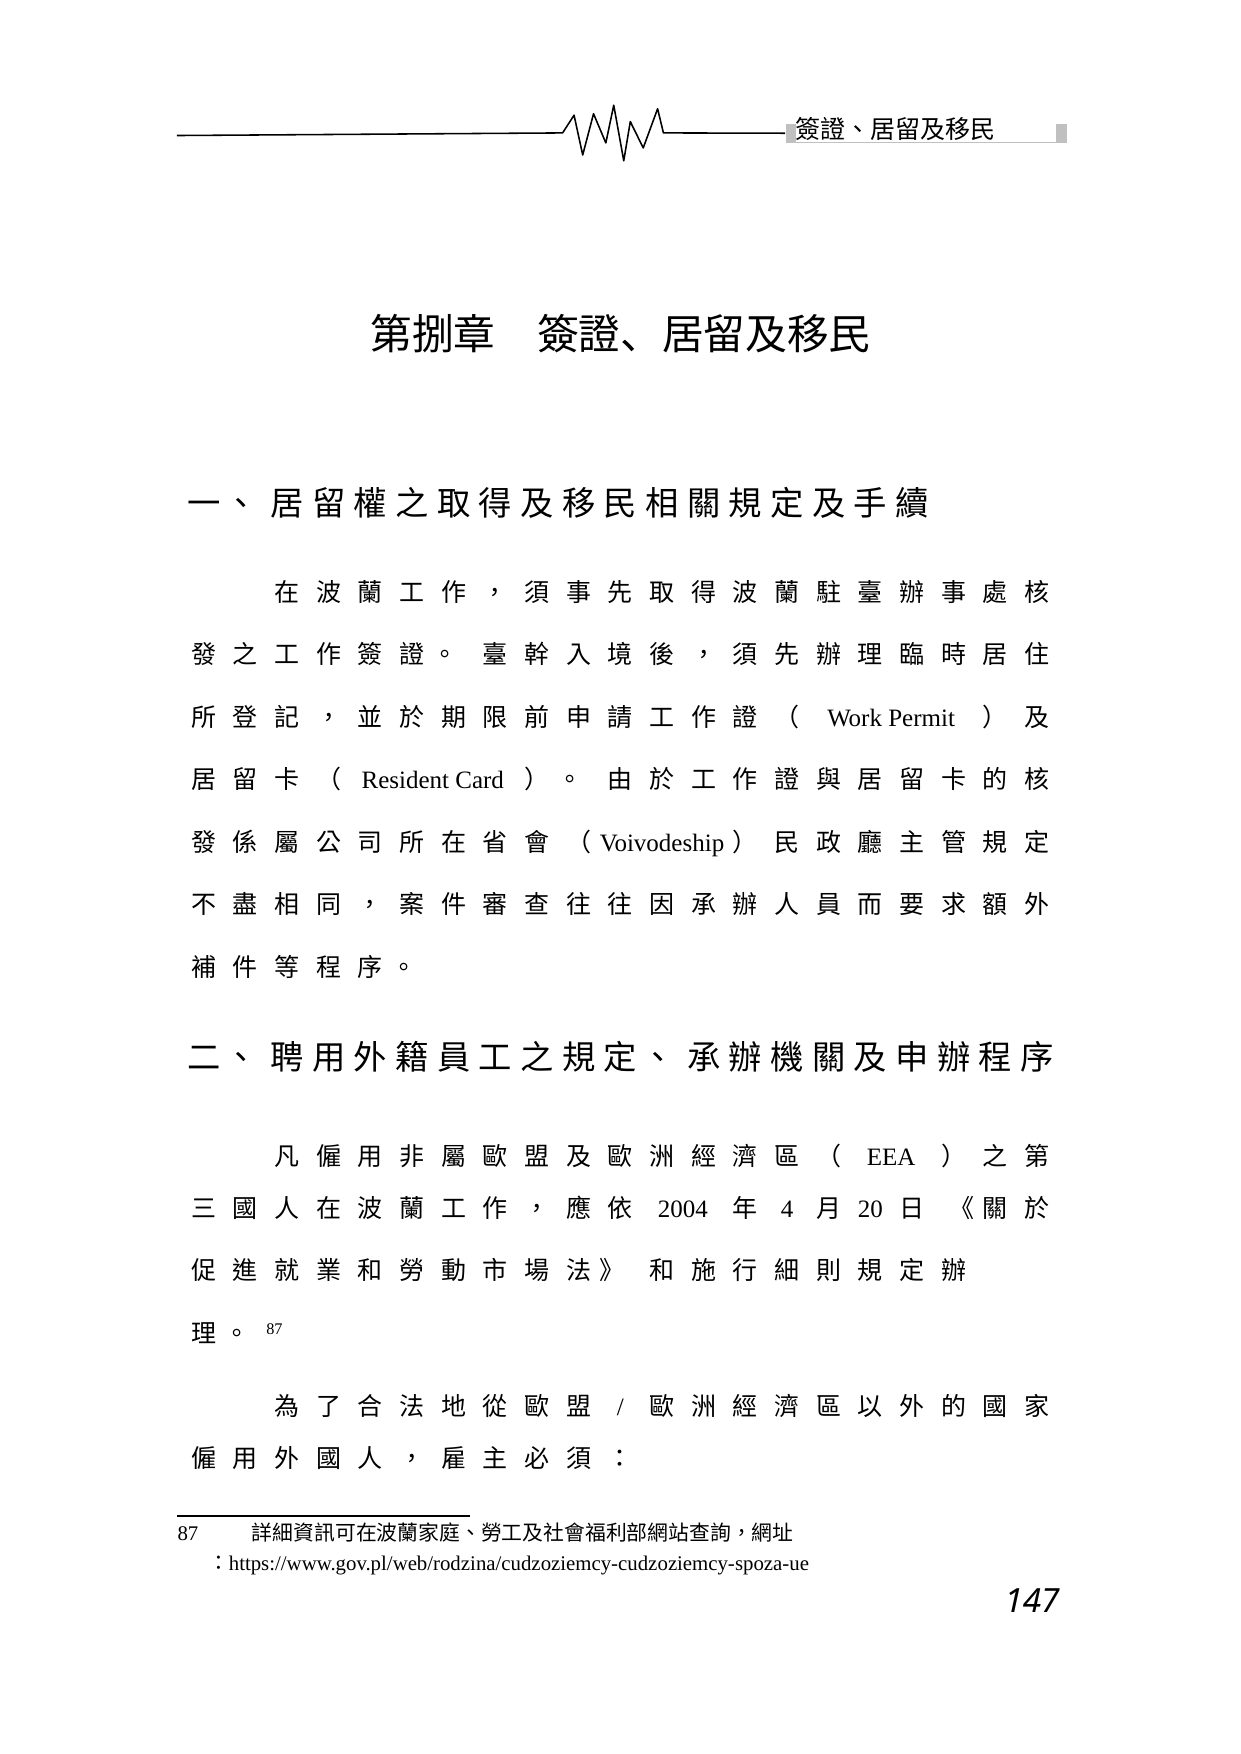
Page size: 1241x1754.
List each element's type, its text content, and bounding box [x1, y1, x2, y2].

text 二、聘用外籍員工之規定、承辦機關及申辦程序 [183, 1013, 1058, 1075]
text 一、居留權之取得及移民相關規定及手續 [183, 459, 1058, 522]
text 詳細資訊可在波蘭家庭、勞工及社會福利部網站查詢，網址：https://www.gov.pl/web/rodzina/cudzoziemcy-cudzoziemcy-spoza-ue [177, 1516, 1063, 1577]
text 為了合法地從歐盟/歐洲經濟區以外的國家僱用外國人，雇主必須： [183, 1352, 1058, 1477]
text 第捌章 簽證、居留及移民 [183, 290, 1058, 352]
text 在波蘭工作，須事先取得波蘭駐臺辦事處核發之工作簽證。臺幹入境後，須先辦理臨時居住所登記，並於期限前申請工作證（Work Permit）及居留卡（Resident Card）。由於工作證與居留卡的核發係屬公司所在省會（Voivodeship）民政廳主管規定不盡相同，案件審查往往因承辦人員而要求額外補件等程序。 [183, 549, 1058, 986]
text 凡僱用非屬歐盟及歐洲經濟區（EEA）之第三國人在波蘭工作，應依2004年4月20日《關於促進就業和勞動市場法》和施行細則規定辦理。 [183, 1102, 1058, 1352]
